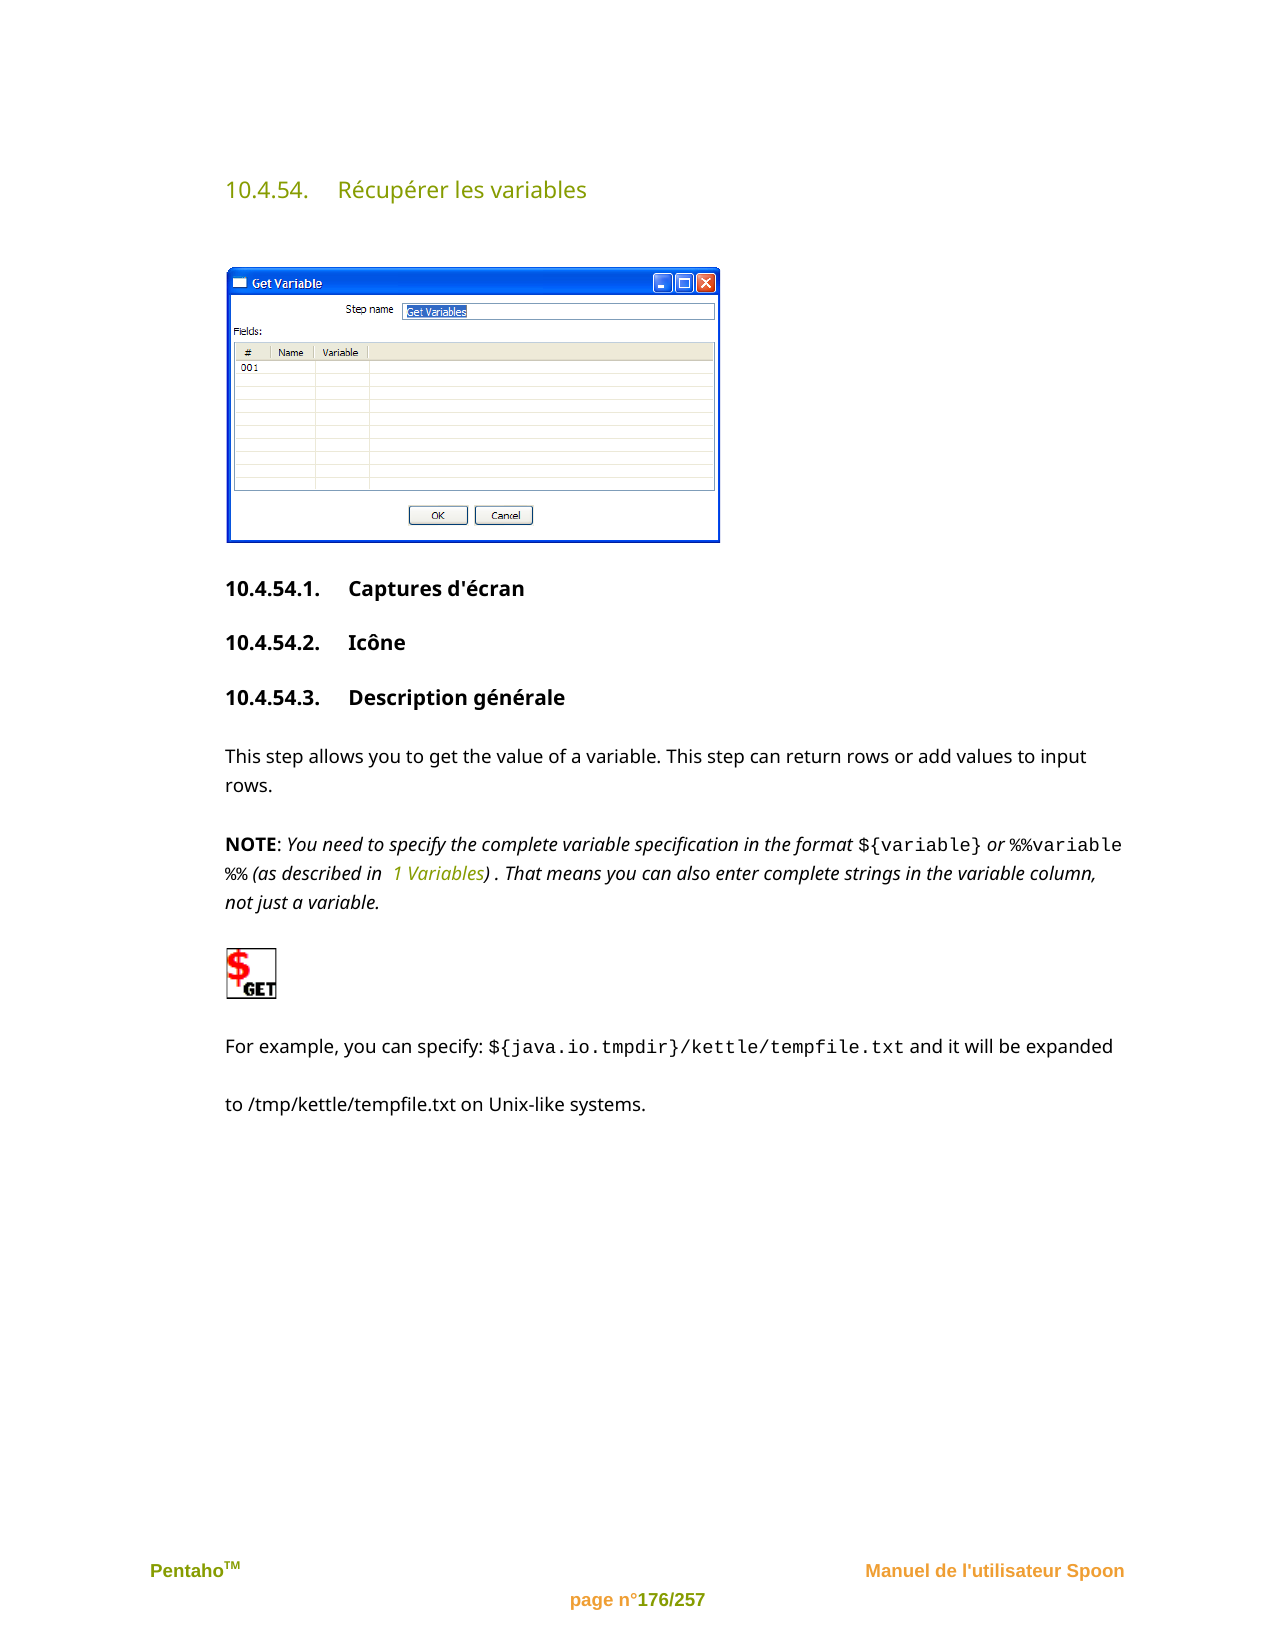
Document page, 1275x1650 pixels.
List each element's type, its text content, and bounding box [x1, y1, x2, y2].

text NOTE: You need to specify the complete variable specification in the format ${variable} or %%variable%% (as described in 1 Variables) . That means you can also enter complete strings in the variable column, not just a variable. [225, 828, 1125, 916]
text For example, you can specify: ${java.io.tmpdir}/kettle/tempfile.txt and it will be expanded [225, 945, 1125, 1059]
subtitle Icône [225, 627, 1125, 657]
text This step allows you to get the value of a variable. This step can return rows or add values to input rows. [225, 740, 1125, 798]
subtitle Récupérer les variables [225, 175, 1125, 204]
picture [226, 948, 277, 999]
subtitle Description générale [225, 682, 1125, 711]
subtitle Captures d'écran [225, 229, 1125, 602]
text to /tmp/kettle/tempfile.txt on Unix-like systems. [225, 1088, 1125, 1118]
